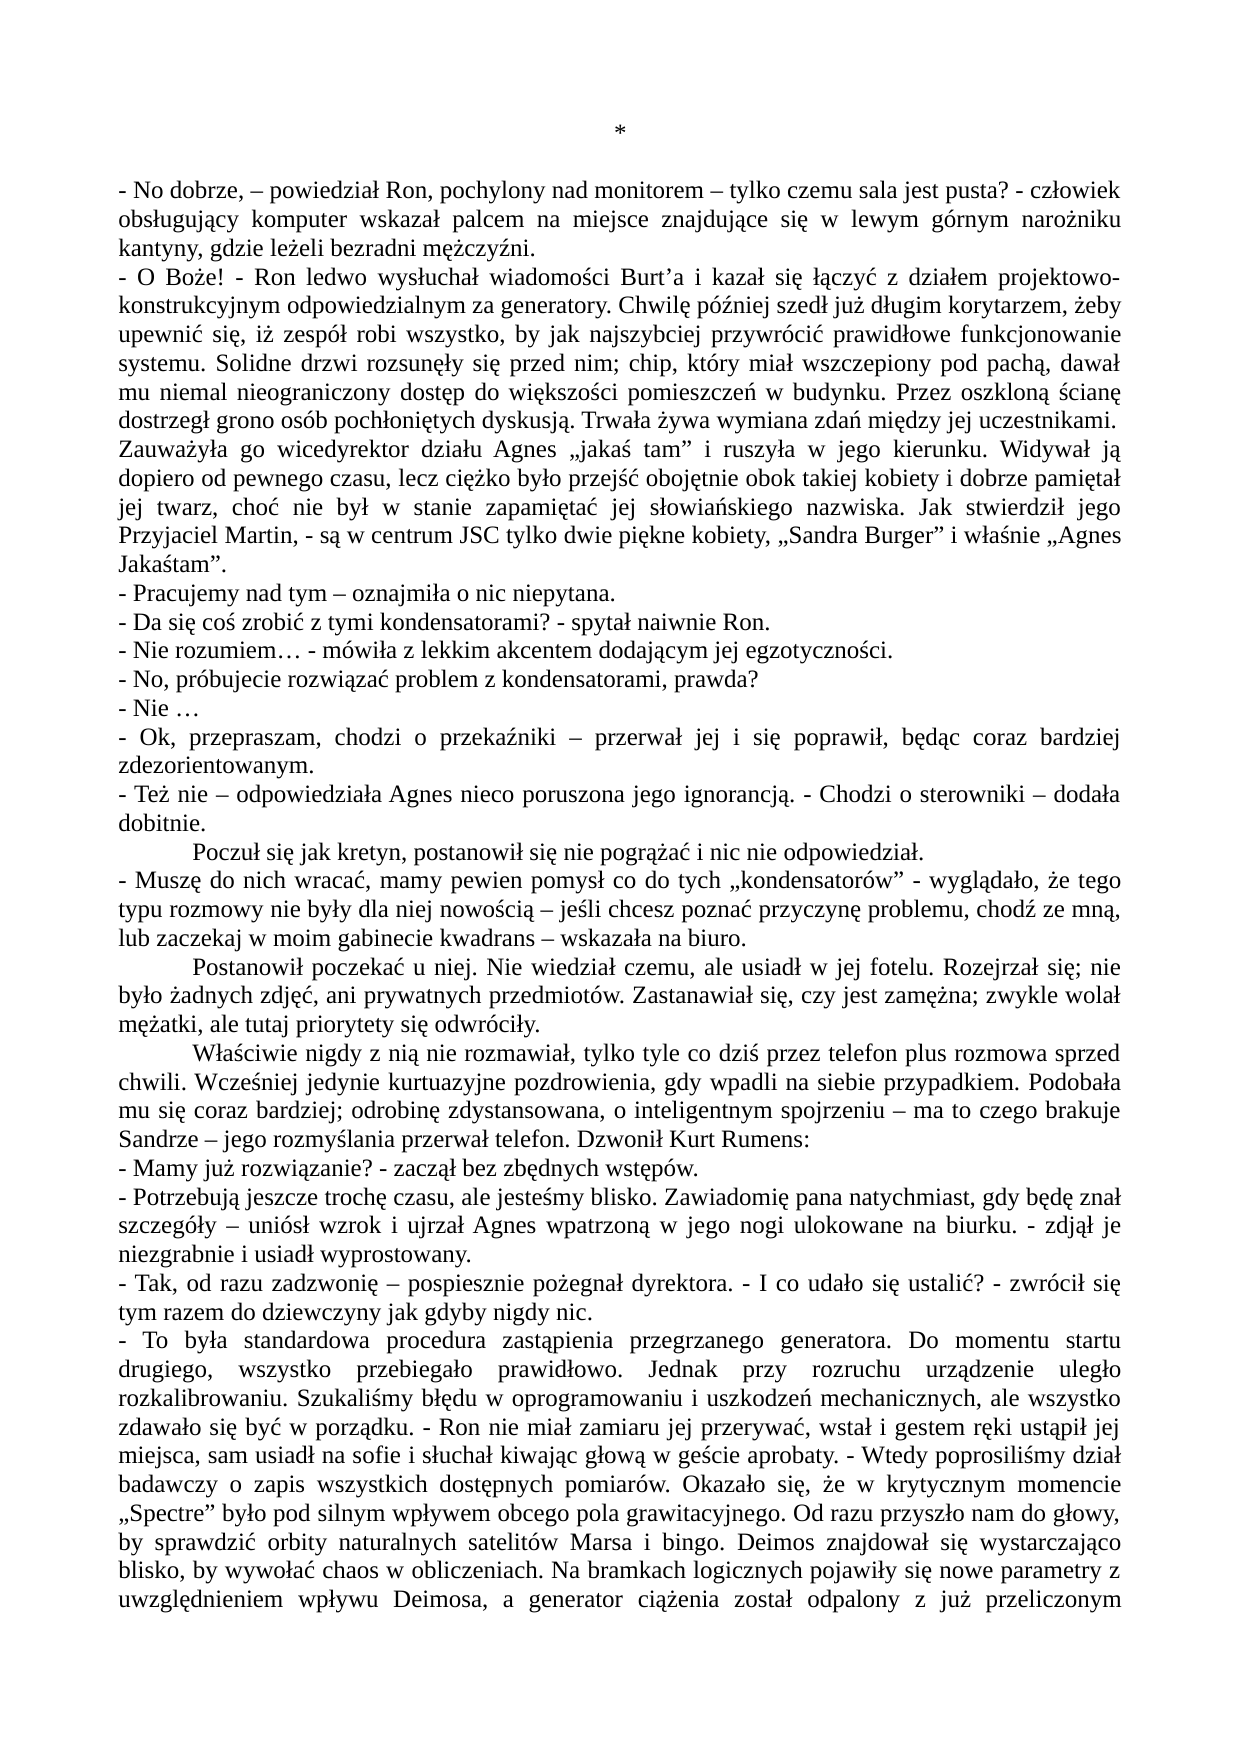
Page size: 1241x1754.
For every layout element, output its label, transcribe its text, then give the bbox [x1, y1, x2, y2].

text Właściwie nigdy z nią nie rozmawiał, tylko tyle co dziś przez telefon plus rozmowa sprzed chwili. Wcześniej jedynie kurtuazyjne pozdrowienia, gdy wpadli na siebie przypadkiem. Podobała mu się coraz bardziej; odrobinę zdystansowana, o inteligentnym spojrzeniu – ma to czego brakuje Sandrze – jego rozmyślania przerwał telefon. Dzwonił Kurt Rumens: [118, 1038, 1122, 1153]
text - No dobrze, – powiedział Ron, pochylony nad monitorem – tylko czemu sala jest pusta? - człowiek obsługujący komputer wskazał palcem na miejsce znajdujące się w lewym górnym narożniku kantyny, gdzie leżeli bezradni mężczyźni. [118, 176, 1122, 262]
text - No, próbujecie rozwiązać problem z kondensatorami, prawda? [118, 664, 1122, 693]
text - Potrzebują jeszcze trochę czasu, ale jesteśmy blisko. Zawiadomię pana natychmiast, gdy będę znał szczegóły – uniósł wzrok i ujrzał Agnes wpatrzoną w jego nogi ulokowane na biurku. - zdjął je niezgrabnie i usiadł wyprostowany. [118, 1182, 1122, 1268]
text - Ok, przepraszam, chodzi o przekaźniki – przerwał jej i się poprawił, będąc coraz bardziej zdezorientowanym. [118, 722, 1122, 779]
text - To była standardowa procedura zastąpienia przegrzanego generatora. Do momentu startu drugiego, wszystko przebiegało prawidłowo. Jednak przy rozruchu urządzenie uległo rozkalibrowaniu. Szukaliśmy błędu w oprogramowaniu i uszkodzeń mechanicznych, ale wszystko zdawało się być w porządku. - Ron nie miał zamiaru jej przerywać, wstał i gestem ręki ustąpił jej miejsca, sam usiadł na sofie i słuchał kiwając głową w geście aprobaty. - Wtedy poprosiliśmy dział badawczy o zapis wszystkich dostępnych pomiarów. Okazało się, że w krytycznym momencie „Spectre” było pod silnym wpływem obcego pola grawitacyjnego. Od razu przyszło nam do głowy, by sprawdzić orbity naturalnych satelitów Marsa i bingo. Deimos znajdował się wystarczająco blisko, by wywołać chaos w obliczeniach. Na bramkach logicznych pojawiły się nowe parametry z uwzględnieniem wpływu Deimosa, a generator ciążenia został odpalony z już przeliczonym [118, 1326, 1122, 1613]
text - O Boże! - Ron ledwo wysłuchał wiadomości Burt’a i kazał się łączyć z działem projektowo-konstrukcyjnym odpowiedzialnym za generatory. Chwilę później szedł już długim korytarzem, żeby upewnić się, iż zespół robi wszystko, by jak najszybciej przywrócić prawidłowe funkcjonowanie systemu. Solidne drzwi rozsunęły się przed nim; chip, który miał wszczepiony pod pachą, dawał mu niemal nieograniczony dostęp do większości pomieszczeń w budynku. Przez oszkloną ścianę dostrzegł grono osób pochłoniętych dyskusją. Trwała żywa wymiana zdań między jej uczestnikami. [118, 262, 1122, 434]
text Poczuł się jak kretyn, postanowił się nie pogrążać i nic nie odpowiedział. [118, 837, 1122, 866]
text - Tak, od razu zadzwonię – pospiesznie pożegnał dyrektora. - I co udało się ustalić? - zwrócił się tym razem do dziewczyny jak gdyby nigdy nic. [118, 1268, 1122, 1326]
text - Nie rozumiem… - mówiła z lekkim akcentem dodającym jej egzotyczności. [118, 636, 1122, 664]
text * [118, 118, 1122, 147]
text - Muszę do nich wracać, mamy pewien pomysł co do tych „kondensatorów” - wyglądało, że tego typu rozmowy nie były dla niej nowością – jeśli chcesz poznać przyczynę problemu, chodź ze mną, lub zaczekaj w moim gabinecie kwadrans – wskazała na biuro. [118, 866, 1122, 952]
text Postanowił poczekać u niej. Nie wiedział czemu, ale usiadł w jej fotelu. Rozejrzał się; nie było żadnych zdjęć, ani prywatnych przedmiotów. Zastanawiał się, czy jest zamężna; zwykle wolał mężatki, ale tutaj priorytety się odwróciły. [118, 952, 1122, 1038]
text - Da się coś zrobić z tymi kondensatorami? - spytał naiwnie Ron. [118, 607, 1122, 636]
text - Mamy już rozwiązanie? - zaczął bez zbędnych wstępów. [118, 1153, 1122, 1182]
text Zauważyła go wicedyrektor działu Agnes „jakaś tam” i ruszyła w jego kierunku. Widywał ją dopiero od pewnego czasu, lecz ciężko było przejść obojętnie obok takiej kobiety i dobrze pamiętał jej twarz, choć nie był w stanie zapamiętać jej słowiańskiego nazwiska. Jak stwierdził jego Przyjaciel Martin, - są w centrum JSC tylko dwie piękne kobiety, „Sandra Burger” i właśnie „Agnes Jakaśtam”. [118, 434, 1122, 578]
text - Też nie – odpowiedziała Agnes nieco poruszona jego ignorancją. - Chodzi o sterowniki – dodała dobitnie. [118, 779, 1122, 837]
text - Pracujemy nad tym – oznajmiła o nic niepytana. [118, 578, 1122, 607]
text - Nie … [118, 693, 1122, 722]
